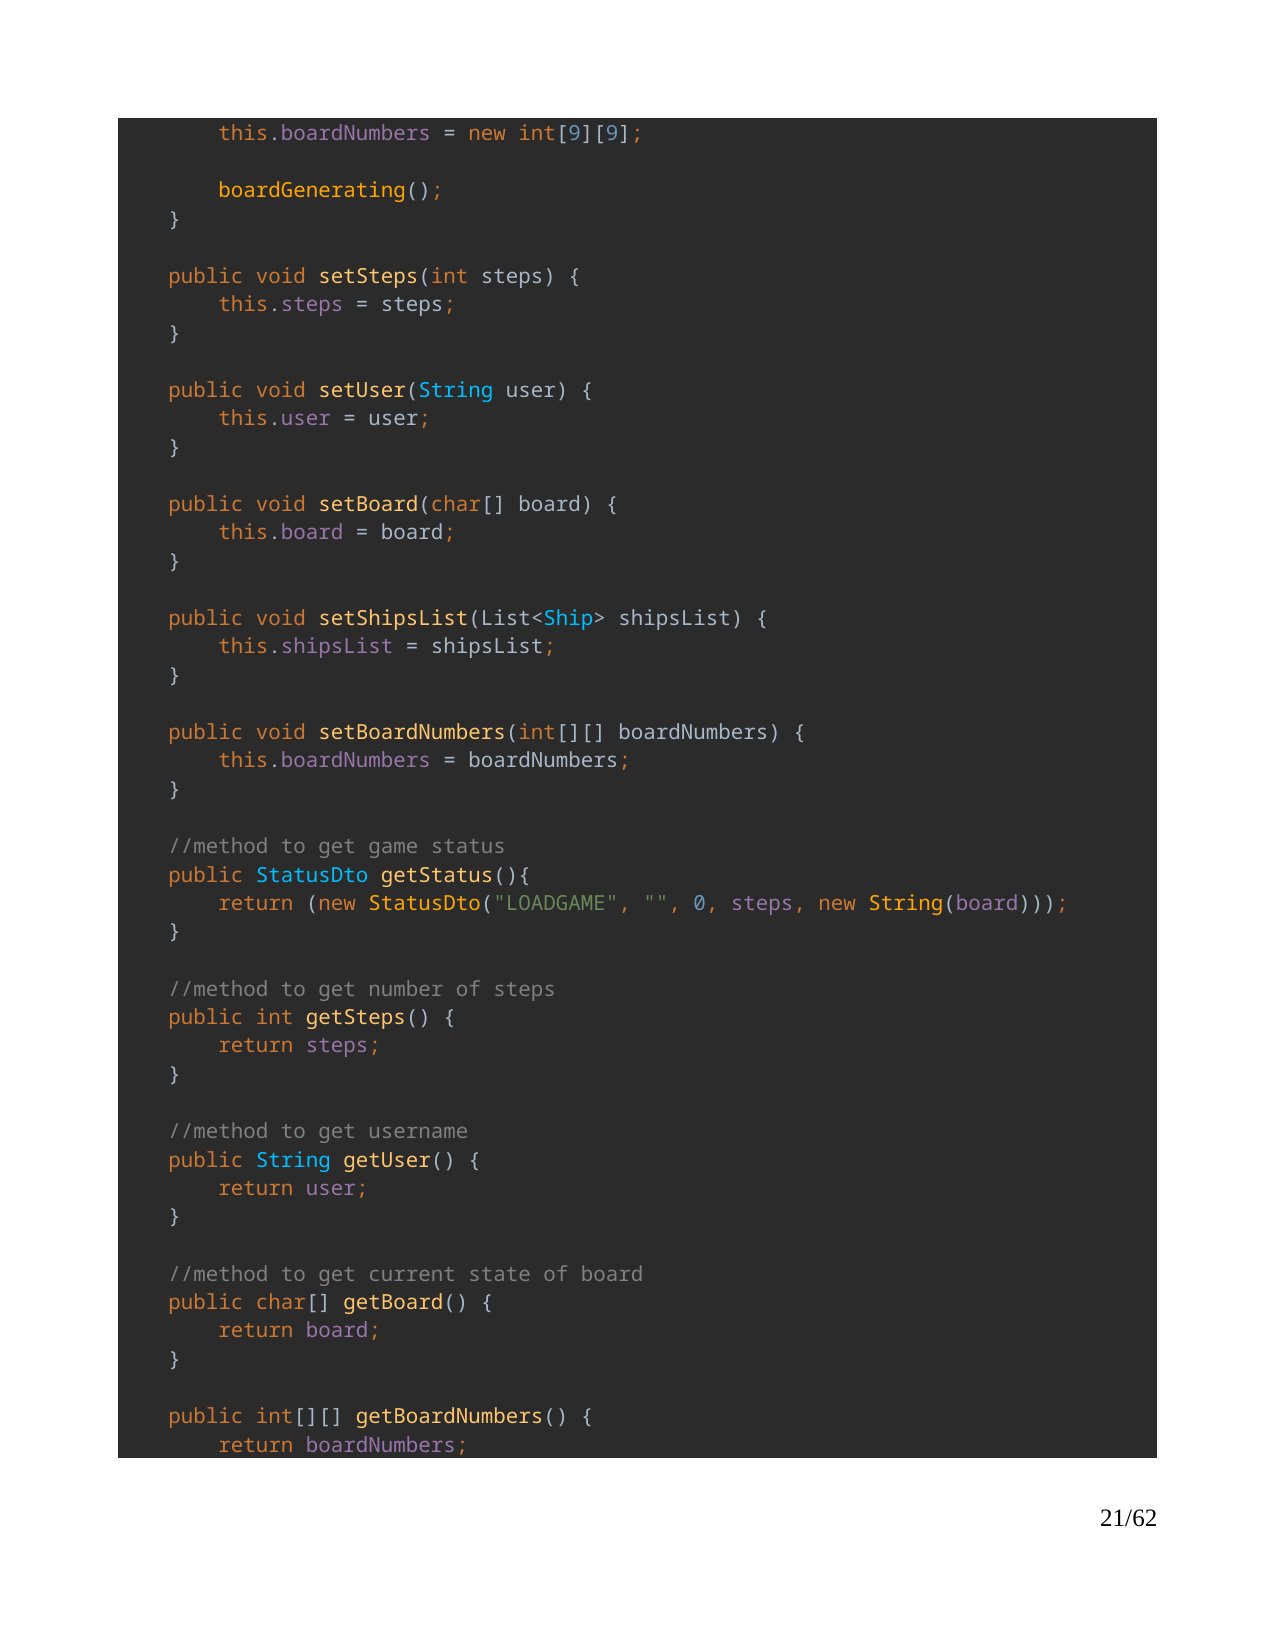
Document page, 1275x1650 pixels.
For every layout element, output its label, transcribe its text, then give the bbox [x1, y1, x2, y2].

text this.boardNumbers = new int[9][9]; boardGenerating(); } public void setSteps(int steps) { this.steps = steps; } public void setUser(String user) { this.user = user; } public void setBoard(char[] board) { this.board = board; } public void setShipsList(List<Ship> shipsList) { this.shipsList = shipsList; } public void setBoardNumbers(int[][] boardNumbers) { this.boardNumbers = boardNumbers; } //method to get game status public StatusDto getStatus(){ return (new StatusDto("LOADGAME", "", 0, steps, new String(board))); } //method to get number of steps public int getSteps() { return steps; } //method to get username public String getUser() { return user; } //method to get current state of board public char[] getBoard() { return board; } public int[][] getBoardNumbers() { return boardNumbers; [118, 118, 1157, 1458]
